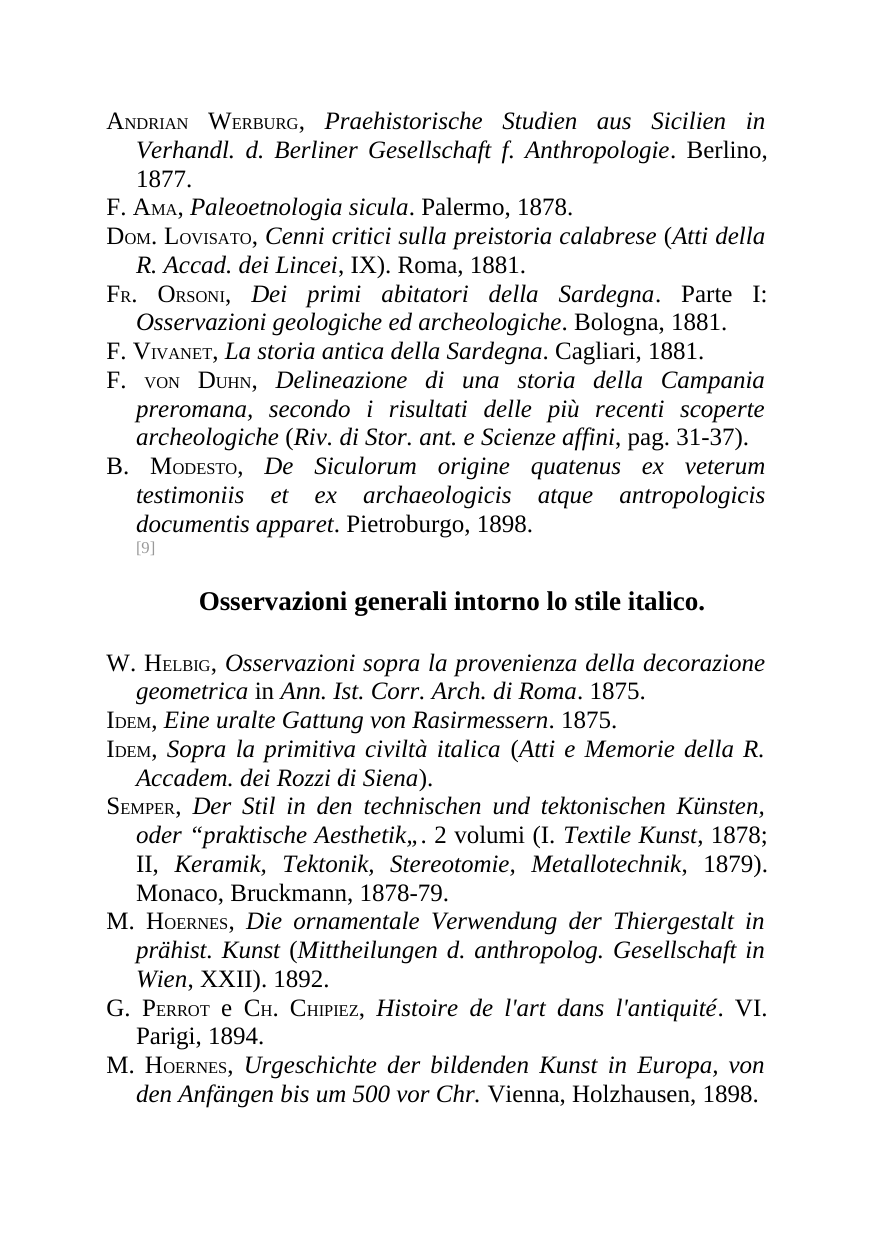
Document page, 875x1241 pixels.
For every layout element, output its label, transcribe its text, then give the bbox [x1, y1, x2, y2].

text F. Vivanet, La storia antica della Sardegna. Cagliari, 1881. [106, 336, 768, 365]
text M. Hoernes, Die ornamentale Verwendung der Thiergestalt in prähist. Kunst (Mittheilungen d. anthropolog. Gesellschaft in Wien, XXII). 1892. [106, 906, 768, 993]
text [9] [106, 537, 768, 557]
text Andrian Werburg, Praehistorische Studien aus Sicilien in Verhandl. d. Berliner Gesellschaft f. Anthropologie. Berlino, 1877. [106, 106, 768, 192]
text Semper, Der Stil in den technischen und tektonischen Künsten, oder “praktische Aesthetik„. 2 volumi (I. Textile Kunst, 1878; II, Keramik, Tektonik, Stereotomie, Metallotechnik, 1879). Monaco, Bruckmann, 1878-79. [106, 791, 768, 906]
text Idem, Sopra la primitiva civiltà italica (Atti e Memorie della R. Accadem. dei Rozzi di Siena). [106, 734, 768, 791]
text Fr. Orsoni, Dei primi abitatori della Sardegna. Parte I: Osservazioni geologiche ed archeologiche. Bologna, 1881. [106, 279, 768, 336]
text F. von Duhn, Delineazione di una storia della Campania preromana, secondo i risultati delle più recenti scoperte archeologiche (Riv. di Stor. ant. e Scienze affini, pag. 31-37). [106, 365, 768, 451]
text W. Helbig, Osservazioni sopra la provenienza della decorazione geometrica in Ann. Ist. Corr. Arch. di Roma. 1875. [106, 648, 768, 705]
text F. Ama, Paleoetnologia sicula. Palermo, 1878. [106, 192, 768, 221]
text Idem, Eine uralte Gattung von Rasirmessern. 1875. [106, 705, 768, 734]
subtitle Osservazioni generali intorno lo stile italico. [106, 585, 768, 617]
text B. Modesto, De Siculorum origine quatenus ex veterum testimoniis et ex archaeologicis atque antropologicis documentis apparet. Pietroburgo, 1898. [106, 451, 768, 537]
text Dom. Lovisato, Cenni critici sulla preistoria calabrese (Atti della R. Accad. dei Lincei, IX). Roma, 1881. [106, 221, 768, 279]
text G. Perrot e Ch. Chipiez, Histoire de l'art dans l'antiquité. VI. Parigi, 1894. [106, 993, 768, 1050]
text M. Hoernes, Urgeschichte der bildenden Kunst in Europa, von den Anfängen bis um 500 vor Chr. Vienna, Holzhausen, 1898. [106, 1050, 768, 1108]
